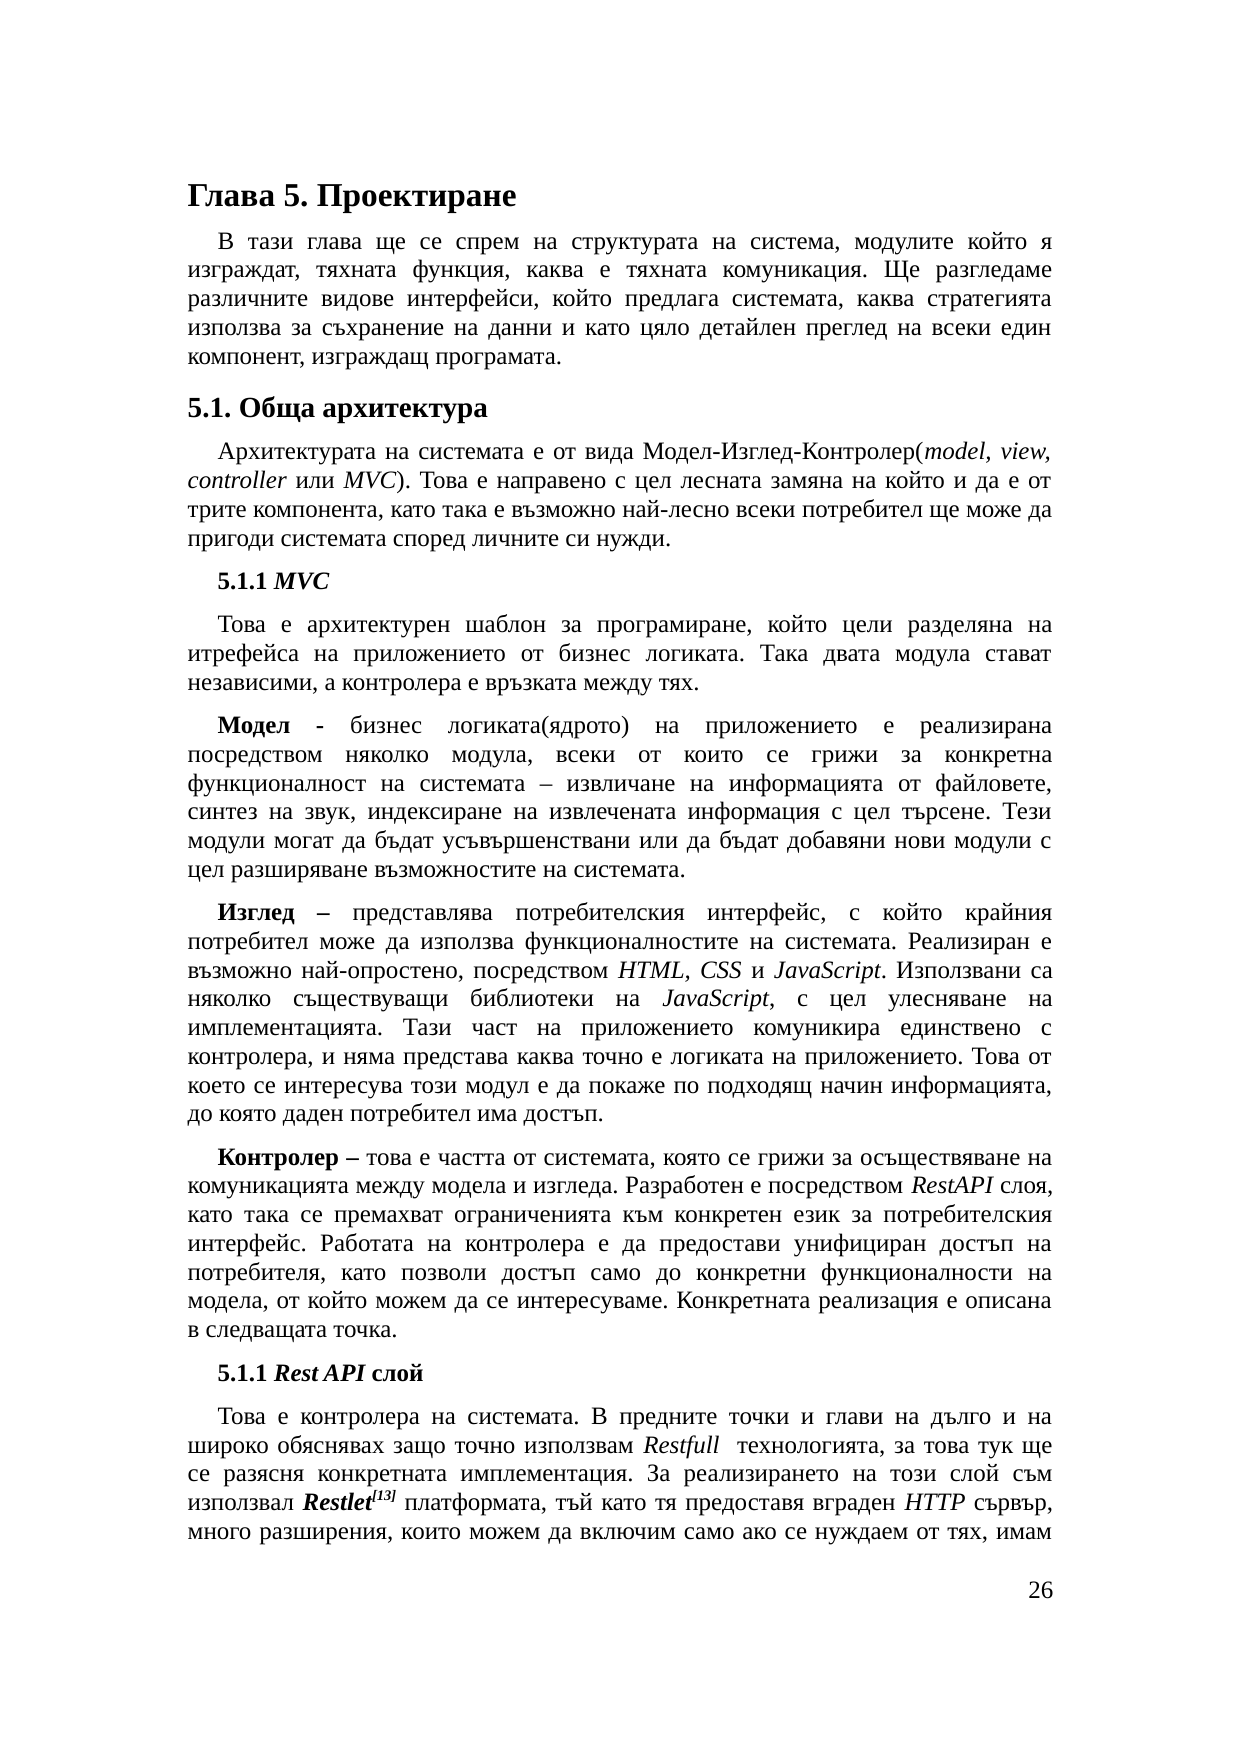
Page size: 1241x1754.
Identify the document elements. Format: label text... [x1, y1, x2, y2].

text Модел - бизнес логиката(ядрото) на приложението е реализирана посредством няколко модула, всеки от които се грижи за конкретна функционалност на системата – извличане на информацията от файловете, синтез на звук, индексиране на извлечената информация с цел търсене. Тези модули могат да бъдат усъвършенствани или да бъдат добавяни нови модули с цел разширяване възможностите на системата. [187, 710, 1053, 883]
text Контролер – това е частта от системата, която се грижи за осъществяване на комуникацията между модела и изгледа. Разработен е посредством RestAPI слоя, като така се премахват ограниченията към конкретен език за потребителския интерфейс. Работата на контролера е да предостави унифициран достъп на потребителя, като позволи достъп само до конкретни функционалности на модела, от който можем да се интересуваме. Конкретната реализация е описана в следващата точка. [187, 1142, 1053, 1343]
text Архитектурата на системата е от вида Модел-Изглед-Контролер(model, view, controller или MVC). Това е направено с цел лесната замяна на който и да е от трите компонента, като така е възможно най-лесно всеки потребител ще може да пригоди системата според личните си нужди. [187, 436, 1053, 551]
subtitle Глава 5. Проектиране [187, 175, 1053, 213]
text Това е архитектурен шаблон за програмиране, който цели разделяна на итрефейса на приложението от бизнес логиката. Така двата модула стават независими, а контролера е връзката между тях. [187, 609, 1053, 696]
subtitle 5.1. Обща архитектура [187, 390, 1053, 424]
text В тази глава ще се спрем на структурата на система, модулите който я изграждат, тяхната функция, каква е тяхната комуникация. Ще разгледаме различните видове интерфейси, който предлага системата, каква стратегията използва за съхранение на данни и като цяло детайлен преглед на всеки един компонент, изграждащ програмата. [187, 226, 1053, 369]
text 5.1.1 MVC [187, 566, 1053, 595]
text Изглед – представлява потребителския интерфейс, с който крайния потребител може да използва функционалностите на системата. Реализиран е възможно най-опростено, посредством HTML, CSS и JavaScript. Използвани са няколко съществуващи библиотеки на JavaScript, с цел улесняване на имплементацията. Тази част на приложението комуникира единствено с контролера, и няма представа каква точно е логиката на приложението. Това от което се интересува този модул е да покаже по подходящ начин информацията, до която даден потребител има достъп. [187, 897, 1053, 1127]
text 5.1.1 Rest API слой [187, 1358, 1053, 1386]
text Това е контролера на системата. В предните точки и глави на дълго и на широко обяснявах защо точно използвам Restfull технологията, за това тук ще се разясня конкретната имплементация. За реализирането на този слой съм използвал Restlet[13] платформата, тъй като тя предоставя вграден HTTP сървър, много разширения, които можем да включим само ако се нуждаем от тях, имам [187, 1401, 1053, 1545]
